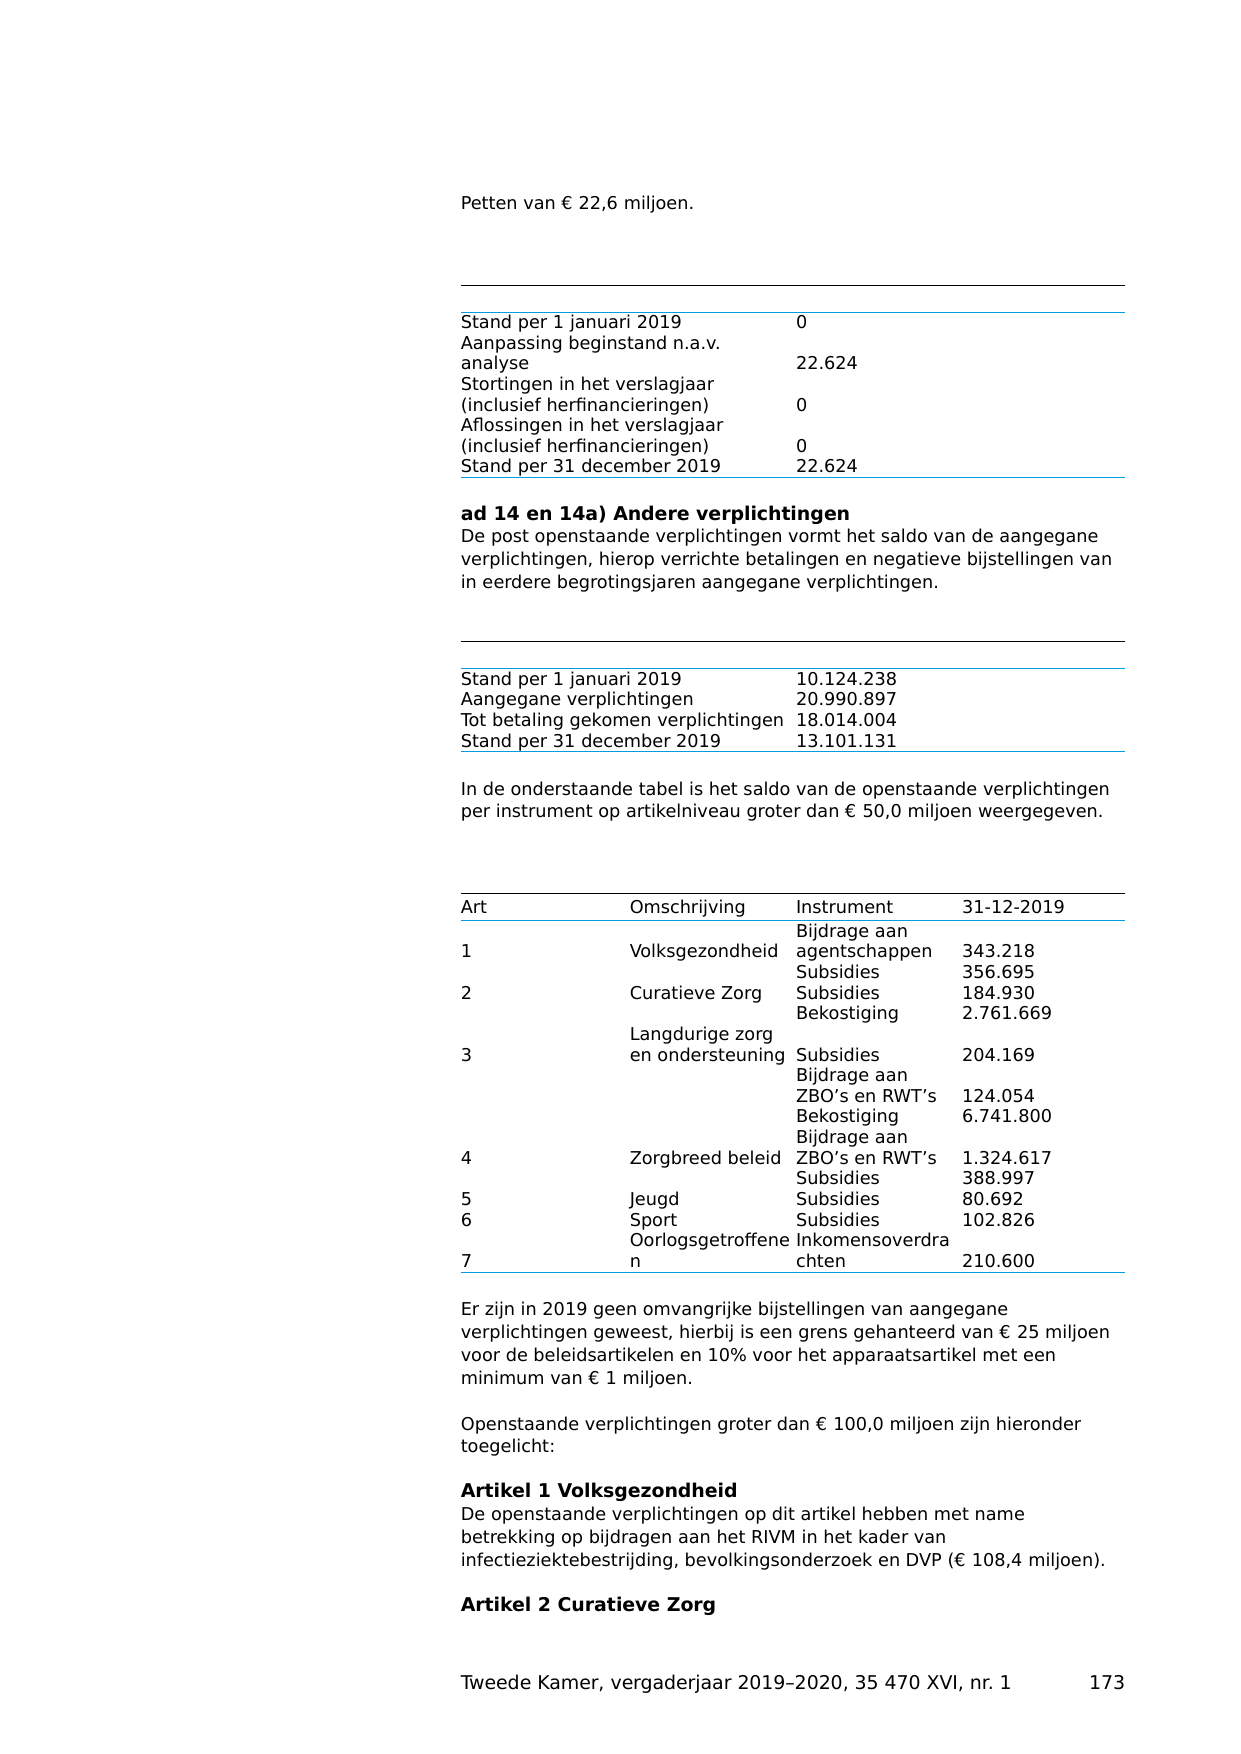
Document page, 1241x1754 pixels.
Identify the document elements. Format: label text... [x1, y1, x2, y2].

table_cell 0 [793, 415, 1125, 456]
table_cell 1.324.617 [959, 1127, 1125, 1168]
table_cell [461, 1168, 627, 1189]
table_cell 22.624 [793, 333, 1125, 374]
table_cell 3 [461, 1024, 627, 1065]
table_cell 5 [461, 1189, 627, 1209]
table_cell 7 [461, 1230, 627, 1271]
table_cell 18.014.004 [793, 710, 1125, 731]
table_cell 2 [461, 983, 627, 1003]
table_cell Omschrijving [627, 894, 793, 920]
text De post openstaande verplichtingen vormt het saldo van de aangegane verplichtingen, hierop verrichte betalingen en negatieve bijstellingen van in eerdere begrotingsjaren aangegane verplichtingen. [461, 524, 1125, 593]
table_cell [793, 286, 1125, 311]
text In de onderstaande tabel is het saldo van de openstaande verplichtingen per instrument op artikelniveau groter dan € 50,0 miljoen weergegeven. [461, 777, 1125, 822]
table_cell [461, 1106, 627, 1127]
table_cell 6.741.800 [959, 1106, 1125, 1127]
table_cell 13.101.131 [793, 731, 1125, 751]
table_header Tabel 61 Andere verplichtingen per instrument op artikelniveau (bedragen x € 1.000) [461, 845, 1125, 893]
table_cell Inkomensoverdrachten [793, 1230, 959, 1271]
table_cell Oorlogsgetroffenen [627, 1230, 793, 1271]
table_cell [627, 1065, 793, 1106]
table_cell 124.054 [959, 1065, 1125, 1106]
table_cell Subsidies [793, 1168, 959, 1189]
table_cell Sport [627, 1210, 793, 1230]
table_cell Subsidies [793, 1024, 959, 1065]
table_cell Zorgbreed beleid [627, 1127, 793, 1168]
text Artikel 2 Curatieve Zorg [461, 1594, 1125, 1616]
table_cell 0 [793, 313, 1125, 333]
table_cell [793, 642, 1125, 668]
table_cell Subsidies [793, 962, 959, 983]
table_cell Subsidies [793, 983, 959, 1003]
table_cell Instrument [793, 894, 959, 920]
table_cell Aangegane verplichtingen [461, 689, 793, 710]
table_cell Bijdrage aan agentschappen [793, 921, 959, 962]
table_cell [461, 286, 793, 311]
table_cell 6 [461, 1210, 627, 1230]
table_cell [461, 962, 627, 983]
table_cell 204.169 [959, 1024, 1125, 1065]
table_cell Stand per 1 januari 2019 [461, 669, 793, 689]
table_cell Subsidies [793, 1189, 959, 1209]
table_cell Stortingen in het verslagjaar (inclusief herfinancieringen) [461, 374, 793, 415]
table_cell Aflossingen in het verslagjaar (inclusief herfinancieringen) [461, 415, 793, 456]
table_cell Jeugd [627, 1189, 793, 1209]
table_cell Bekostiging [793, 1106, 959, 1127]
table_cell Stand per 1 januari 2019 [461, 313, 793, 333]
table_cell Langdurige zorg en ondersteuning [627, 1024, 793, 1065]
table_cell Bijdrage aan ZBO’s en RWT’s [793, 1065, 959, 1106]
text Artikel 1 Volksgezondheid [461, 1480, 1125, 1502]
text ad 14 en 14a) Andere verplichtingen [461, 502, 1125, 524]
table_cell 388.997 [959, 1168, 1125, 1189]
table_cell 184.930 [959, 983, 1125, 1003]
table_cell Stand per 31 december 2019 [461, 731, 793, 751]
table_cell 20.990.897 [793, 689, 1125, 710]
table_cell 102.826 [959, 1210, 1125, 1230]
table_cell [461, 1065, 627, 1106]
text Er zijn in 2019 geen omvangrijke bijstellingen van aangegane verplichtingen geweest, hierbij is een grens gehanteerd van € 25 miljoen voor de beleidsartikelen en 10% voor het apparaatsartikel met een minimum van € 1 miljoen. [461, 1297, 1125, 1389]
table_cell Curatieve Zorg [627, 983, 793, 1003]
table_cell Aanpassing beginstand n.a.v. analyse [461, 333, 793, 374]
table_cell 10.124.238 [793, 669, 1125, 689]
table_cell [461, 642, 793, 668]
table_cell 4 [461, 1127, 627, 1168]
table_cell 0 [793, 374, 1125, 415]
table_cell Bijdrage aan ZBO’s en RWT’s [793, 1127, 959, 1168]
text De openstaande verplichtingen op dit artikel hebben met name betrekking op bijdragen aan het RIVM in het kader van infectieziektebestrijding, bevolkingsonderzoek en DVP (€ 108,4 miljoen). [461, 1502, 1125, 1571]
table_cell 2.761.669 [959, 1003, 1125, 1024]
table_cell 31-12-2019 [959, 894, 1125, 920]
text Petten van € 22,6 miljoen. [461, 191, 1125, 214]
table_cell Tot betaling gekomen verplichtingen [461, 710, 793, 731]
table_cell Stand per 31 december 2019 [461, 456, 793, 477]
table_cell 343.218 [959, 921, 1125, 962]
table_cell [627, 1003, 793, 1024]
table_header Tabel 59 Verloop van het feitelijk risico van de garantieverplichtingen op basis van de schuldrestant van de leningen (bedragen x € 1.000) [461, 237, 1125, 284]
table_cell Subsidies [793, 1210, 959, 1230]
table_cell 210.600 [959, 1230, 1125, 1271]
table_cell Art [461, 894, 627, 920]
table_cell [627, 962, 793, 983]
table_cell 80.692 [959, 1189, 1125, 1209]
table_cell [627, 1106, 793, 1127]
table_cell 356.695 [959, 962, 1125, 983]
table_cell Volksgezondheid [627, 921, 793, 962]
table_cell [461, 1003, 627, 1024]
table_cell 1 [461, 921, 627, 962]
table_cell [627, 1168, 793, 1189]
table_cell 22.624 [793, 456, 1125, 477]
table_header Tabel 60 Verloop van de andere verplichtingen (bedragen x € 1.000) [461, 616, 1125, 641]
table_cell Bekostiging [793, 1003, 959, 1024]
text Openstaande verplichtingen groter dan € 100,0 miljoen zijn hieronder toegelicht: [461, 1412, 1125, 1457]
